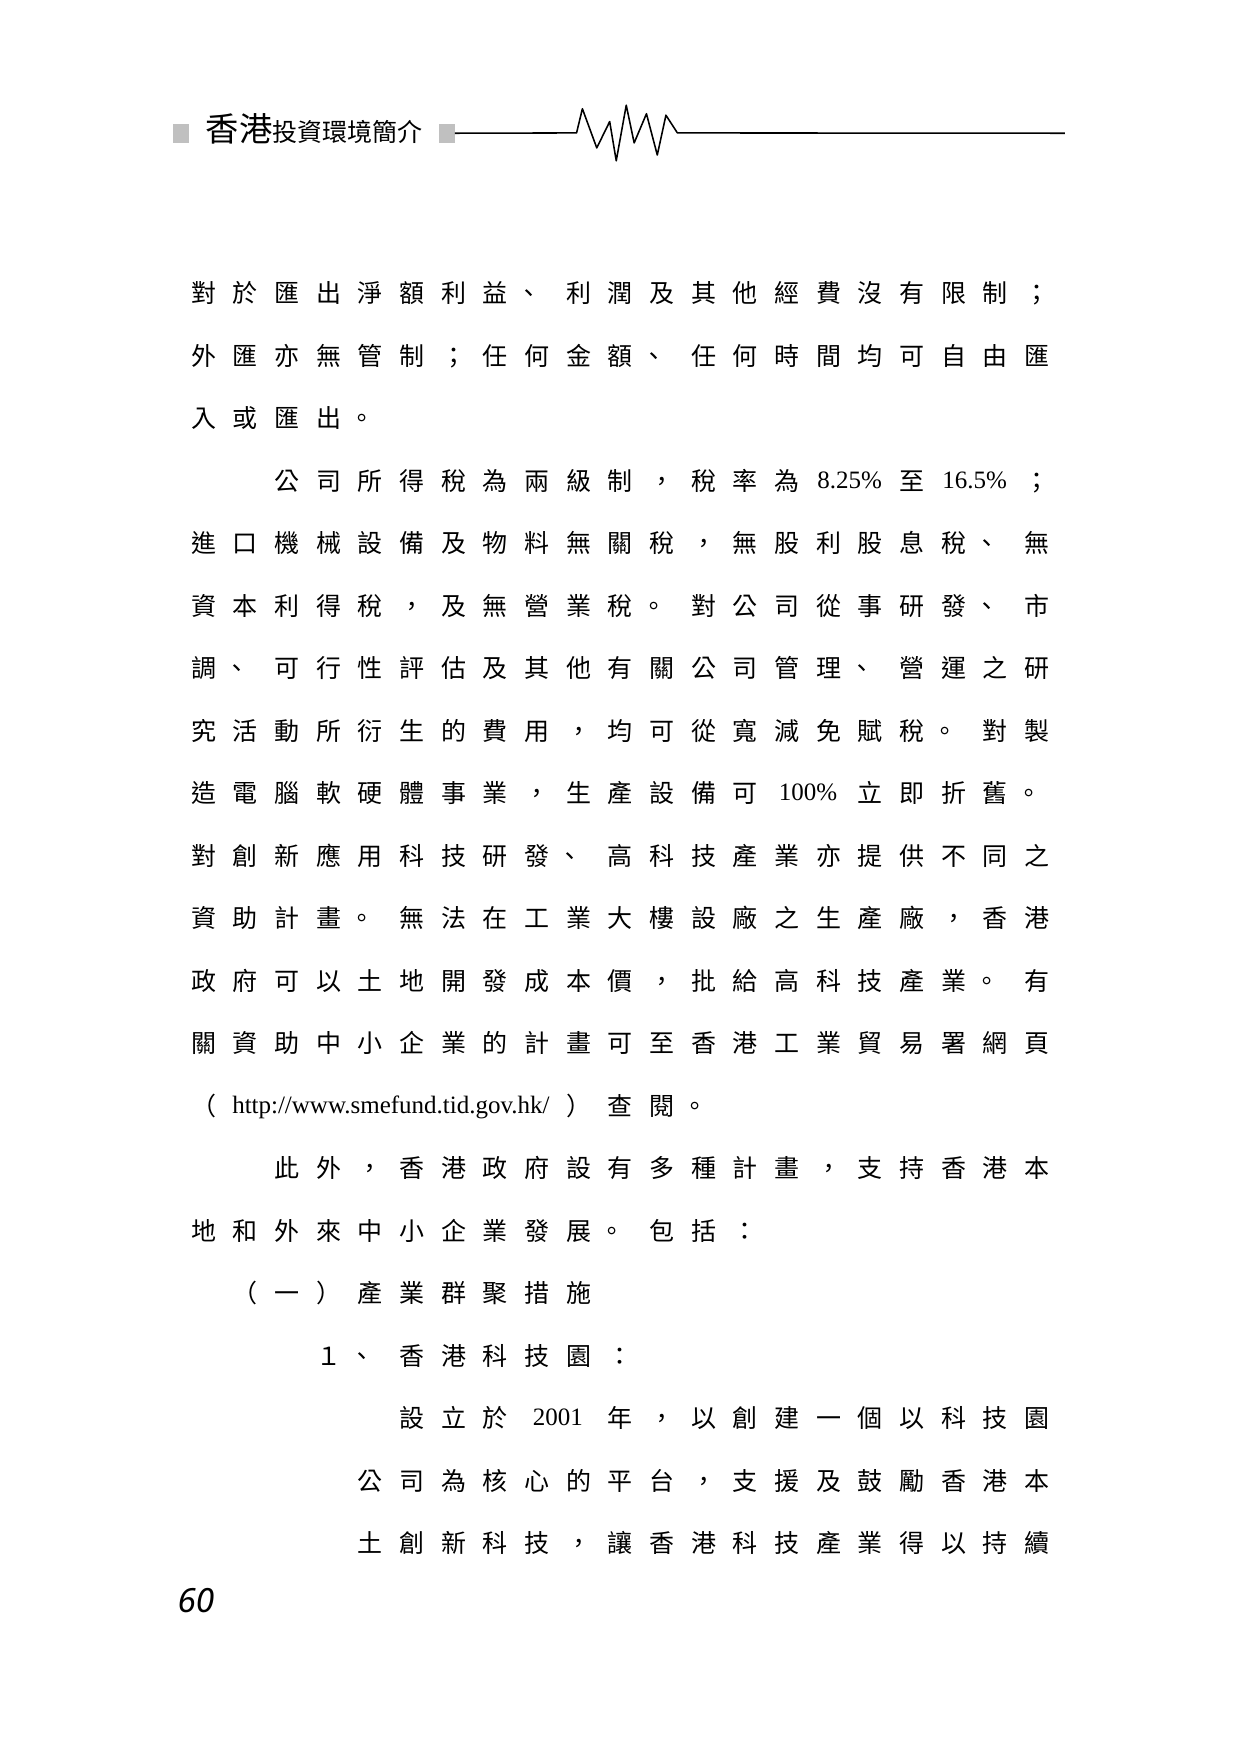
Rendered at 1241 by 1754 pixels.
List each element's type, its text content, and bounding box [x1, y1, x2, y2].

text １、香港科技園： [281, 1313, 1058, 1375]
text （一）產業群聚措施 [207, 1250, 1058, 1313]
text 公司所得稅為兩級制，稅率為8.25%至16.5%；進口機械設備及物料無關稅，無股利股息稅、無資本利得稅，及無營業稅。對公司從事研發、市調、可行性評估及其他有關公司管理、營運之研究活動所衍生的費用，均可從寬減免賦稅。對製造電腦軟硬體事業，生產設備可100%立即折舊。對創新應用科技研發、高科技產業亦提供不同之資助計畫。無法在工業大樓設廠之生產廠，香港政府可以土地開發成本價，批給高科技產業。有關資助中小企業的計畫可至香港工業貿易署網頁（http://www.smefund.tid.gov.hk/）查閱。 [183, 438, 1058, 1125]
text 設立於2001年，以創建一個以科技園公司為核心的平台，支援及鼓勵香港本土創新科技，讓香港科技產業得以持續 [330, 1375, 1058, 1563]
text 對於匯出淨額利益、利潤及其他經費沒有限制；外匯亦無管制；任何金額、任何時間均可自由匯入或匯出。 [183, 250, 1058, 438]
text 此外，香港政府設有多種計畫，支持香港本地和外來中小企業發展。包括： [183, 1125, 1058, 1250]
